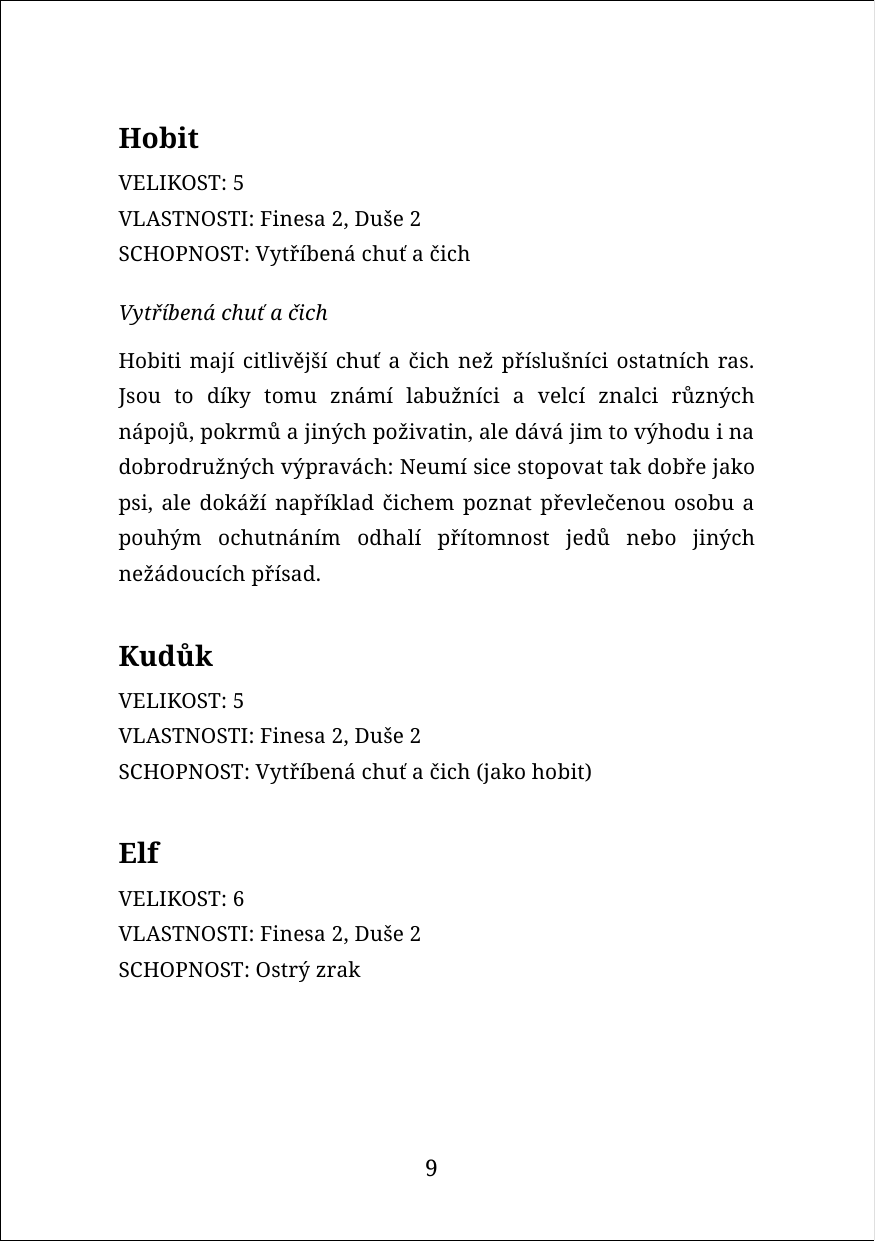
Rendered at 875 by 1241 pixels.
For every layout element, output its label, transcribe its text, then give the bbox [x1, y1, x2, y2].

subtitle Kudůk [118, 636, 756, 674]
text VELIKOST: 5 VLASTNOSTI: Finesa 2, Duše 2 SCHOPNOST: Vytříbená chuť a čich [118, 168, 756, 268]
text Hobiti mají citlivější chuť a čich než příslušníci ostatních ras. Jsou to díky tomu známí labužníci a velcí znalci různých nápojů, pokrmů a jiných poživatin, ale dává jim to výhodu i na dobrodružných výpravách: Neumí sice stopovat tak dobře jako psi, ale dokáží například čichem poznat převlečenou osobu a pouhým ochutnáním odhalí přítomnost jedů nebo jiných nežádoucích přísad. [118, 346, 756, 587]
subtitle Elf [118, 834, 756, 872]
subtitle Hobit [118, 118, 756, 157]
text VELIKOST: 6 VLASTNOSTI: Finesa 2, Duše 2 SCHOPNOST: Ostrý zrak [118, 884, 756, 983]
text VELIKOST: 5 VLASTNOSTI: Finesa 2, Duše 2 SCHOPNOST: Vytříbená chuť a čich (jako hobit) [118, 686, 756, 785]
text Vytříbená chuť a čich [118, 298, 756, 327]
